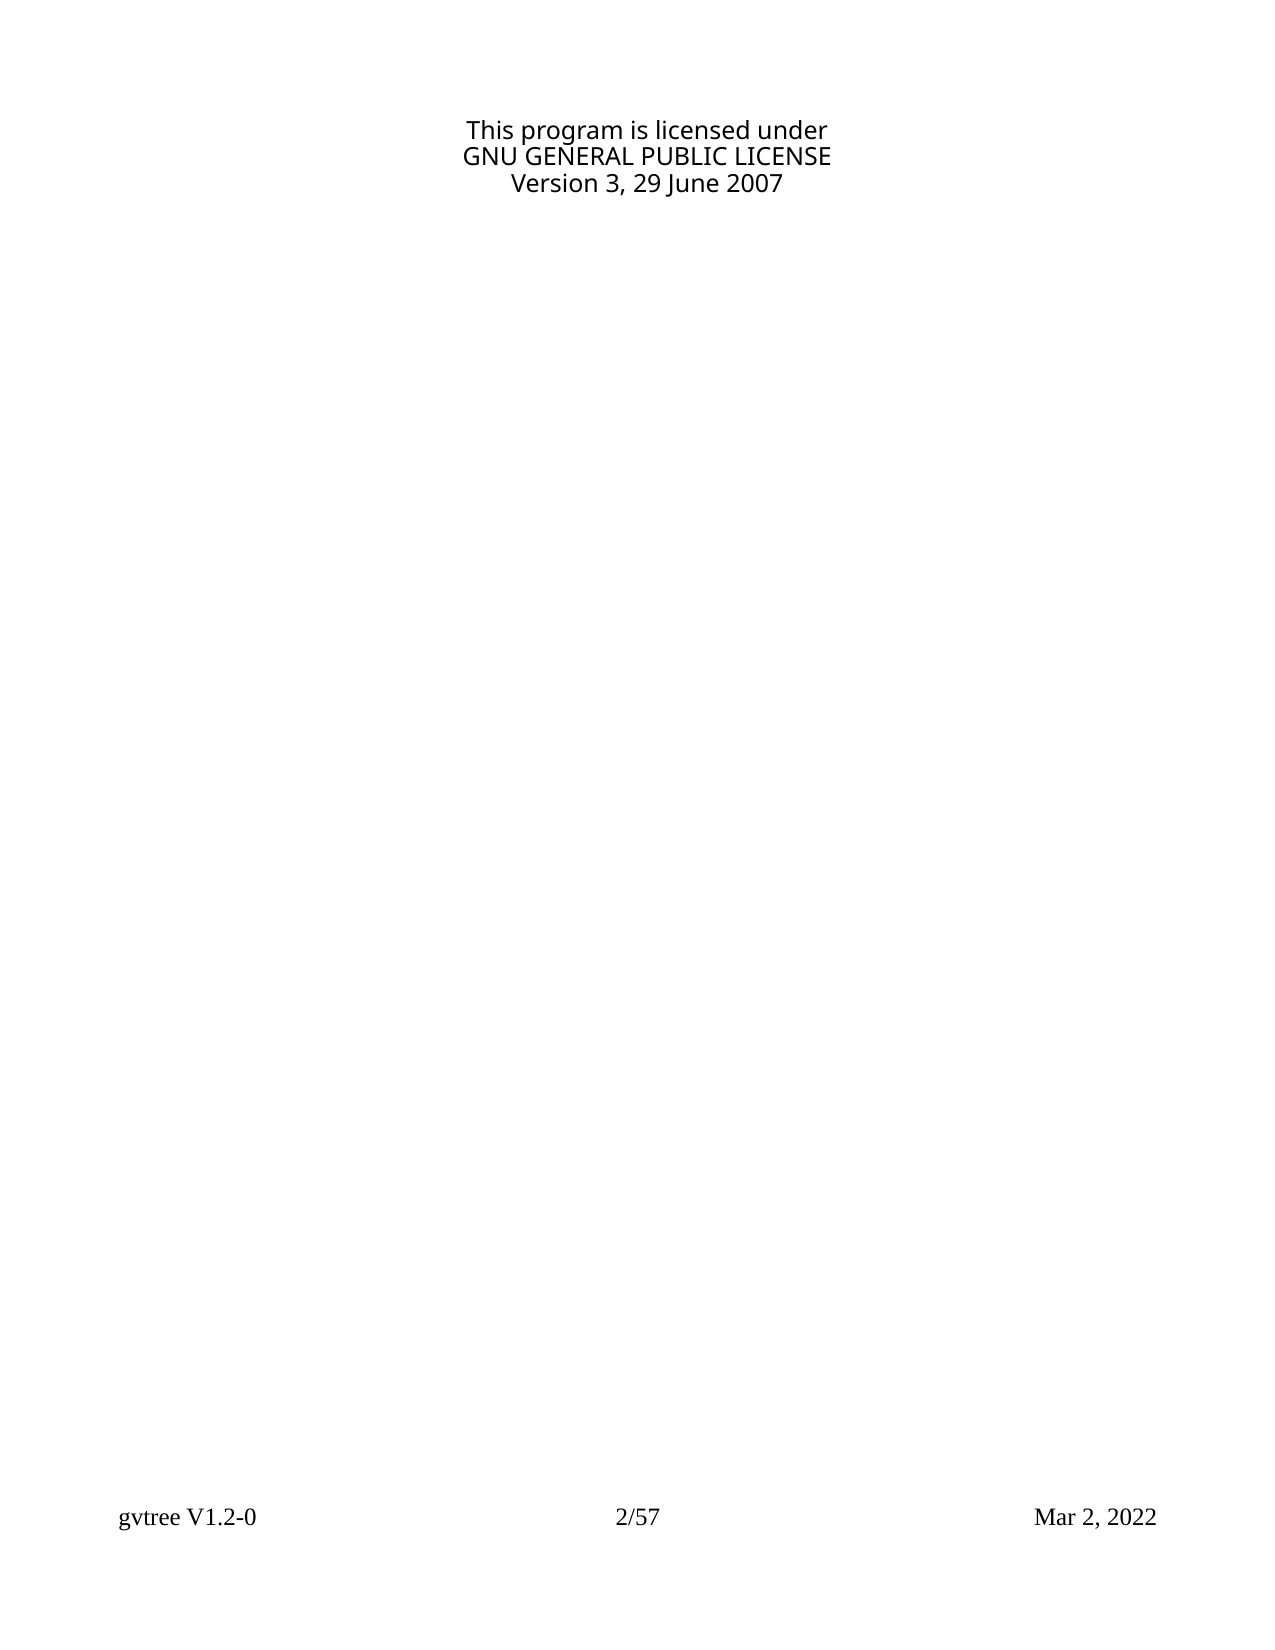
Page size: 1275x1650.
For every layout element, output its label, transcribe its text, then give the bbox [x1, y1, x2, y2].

text This program is licensed under GNU GENERAL PUBLIC LICENSE Version 3, 29 June 2007 [118, 118, 1157, 197]
